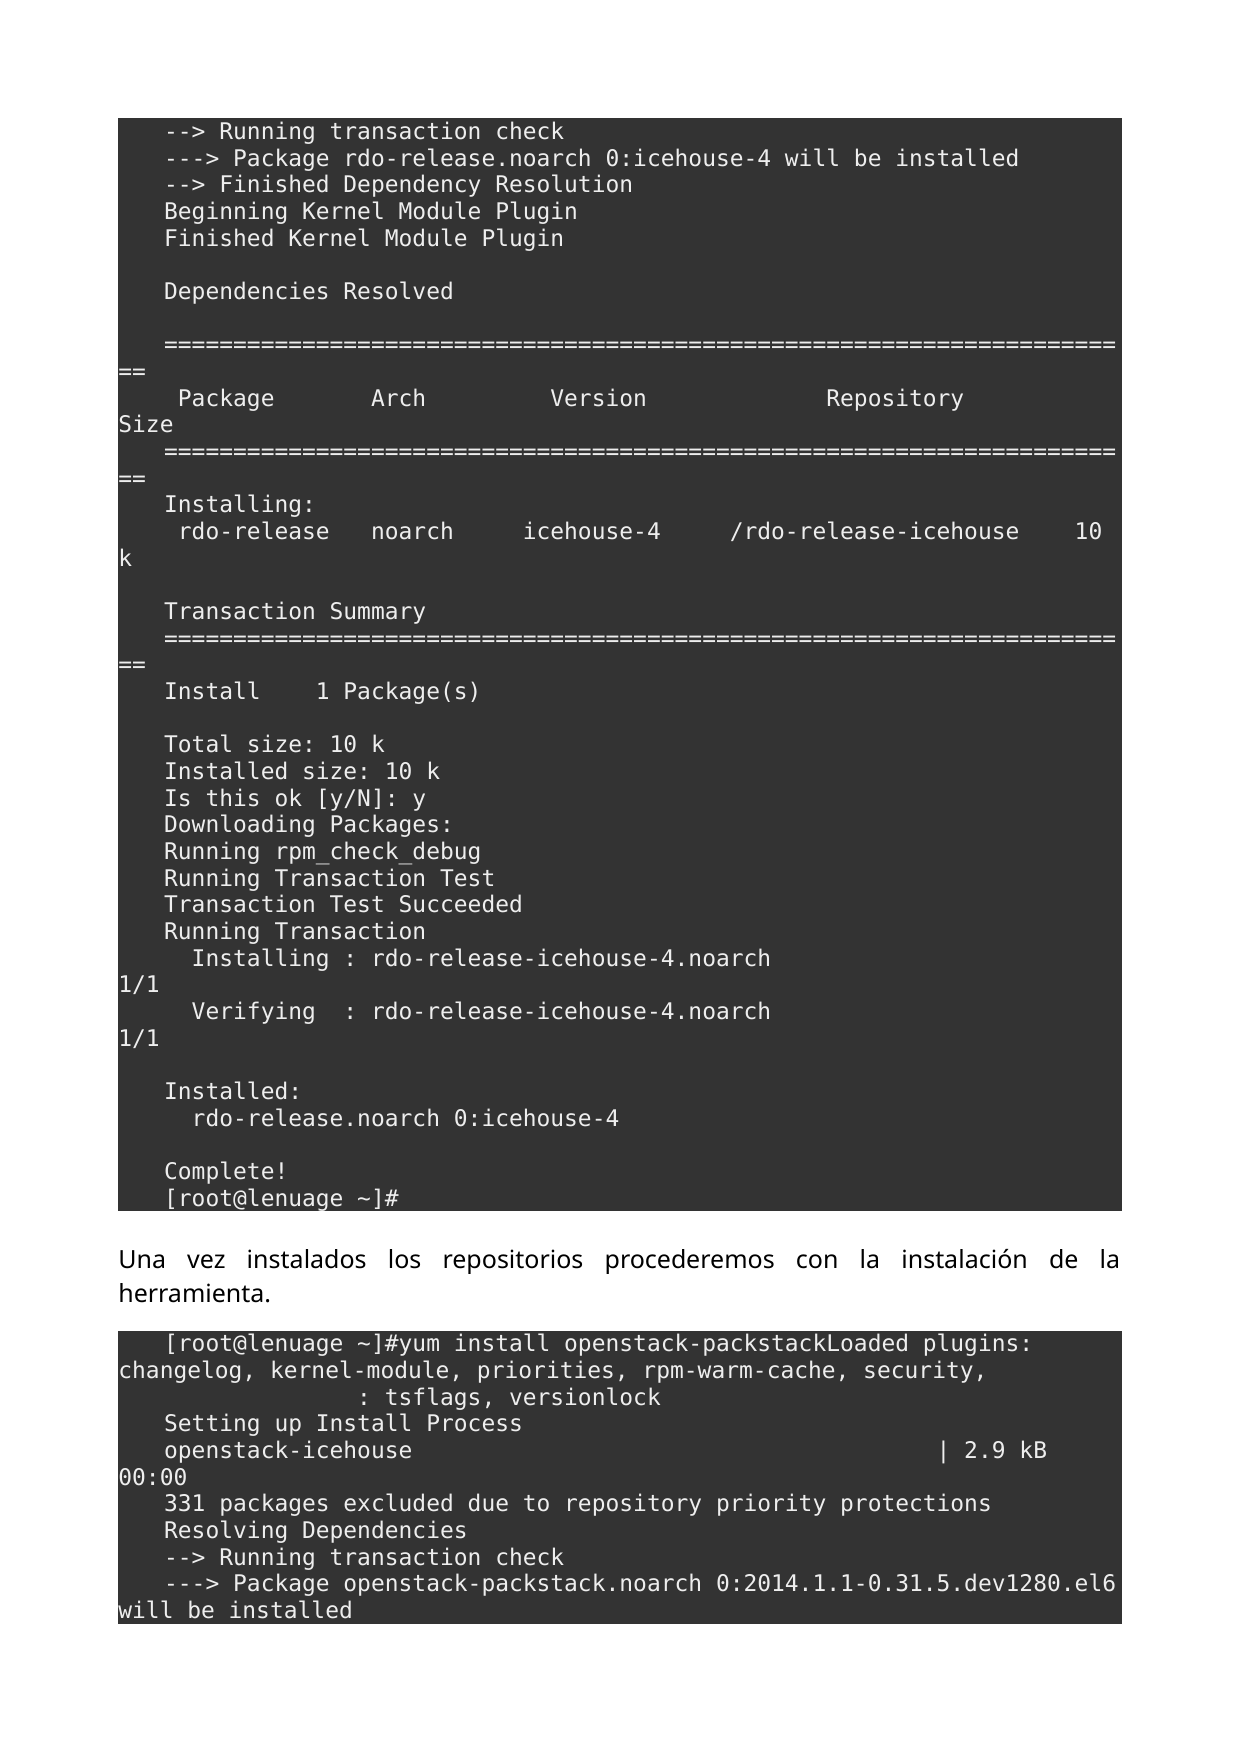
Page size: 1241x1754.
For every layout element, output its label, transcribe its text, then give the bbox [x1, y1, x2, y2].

text ======================================================================= [118, 625, 1122, 678]
text Running Transaction Test [118, 865, 1122, 891]
text 331 packages excluded due to repository priority protections [118, 1491, 1122, 1517]
text Install 1 Package(s) [118, 678, 1122, 705]
text --> Finished Dependency Resolution [118, 171, 1122, 198]
text Total size: 10 k [118, 731, 1122, 758]
text --> Running transaction check [118, 1544, 1122, 1571]
text Verifying : rdo-release-icehouse-4.noarch 1/1 [118, 998, 1122, 1051]
text Installing: [118, 491, 1122, 518]
text Installed: [118, 1078, 1122, 1105]
text Running rpm_check_debug [118, 838, 1122, 865]
text Transaction Summary [118, 598, 1122, 625]
text ======================================================================= [118, 438, 1122, 491]
text openstack-icehouse | 2.9 kB 00:00 [118, 1437, 1122, 1491]
text Finished Kernel Module Plugin [118, 225, 1122, 251]
text Resolving Dependencies [118, 1517, 1122, 1544]
text Una vez instalados los repositorios procederemos con la instalación de la herramienta. [118, 1241, 1122, 1309]
text Running Transaction [118, 918, 1122, 945]
text Installing : rdo-release-icehouse-4.noarch 1/1 [118, 945, 1122, 998]
text Complete! [118, 1158, 1122, 1185]
text ---> Package openstack-packstack.noarch 0:2014.1.1-0.31.5.dev1280.el6 will be installed [118, 1571, 1122, 1624]
text Installed size: 10 k [118, 758, 1122, 785]
text rdo-release.noarch 0:icehouse-4 [118, 1105, 1122, 1131]
text --> Running transaction check [118, 118, 1122, 145]
text Package Arch Version Repository Size [118, 385, 1122, 438]
text Is this ok [y/N]: y [118, 785, 1122, 811]
text Downloading Packages: [118, 811, 1122, 838]
text ======================================================================= [118, 331, 1122, 385]
text : tsflags, versionlock [118, 1384, 1122, 1411]
text Beginning Kernel Module Plugin [118, 198, 1122, 225]
text [root@lenuage ~]#yum install openstack-packstackLoaded plugins: changelog, kernel-module, priorities, rpm-warm-cache, security, [118, 1331, 1122, 1384]
text [root@lenuage ~]# [118, 1185, 1122, 1211]
text Transaction Test Succeeded [118, 891, 1122, 918]
text Setting up Install Process [118, 1411, 1122, 1437]
text ---> Package rdo-release.noarch 0:icehouse-4 will be installed [118, 145, 1122, 171]
text Dependencies Resolved [118, 278, 1122, 305]
text rdo-release noarch icehouse-4 /rdo-release-icehouse 10 k [118, 518, 1122, 571]
